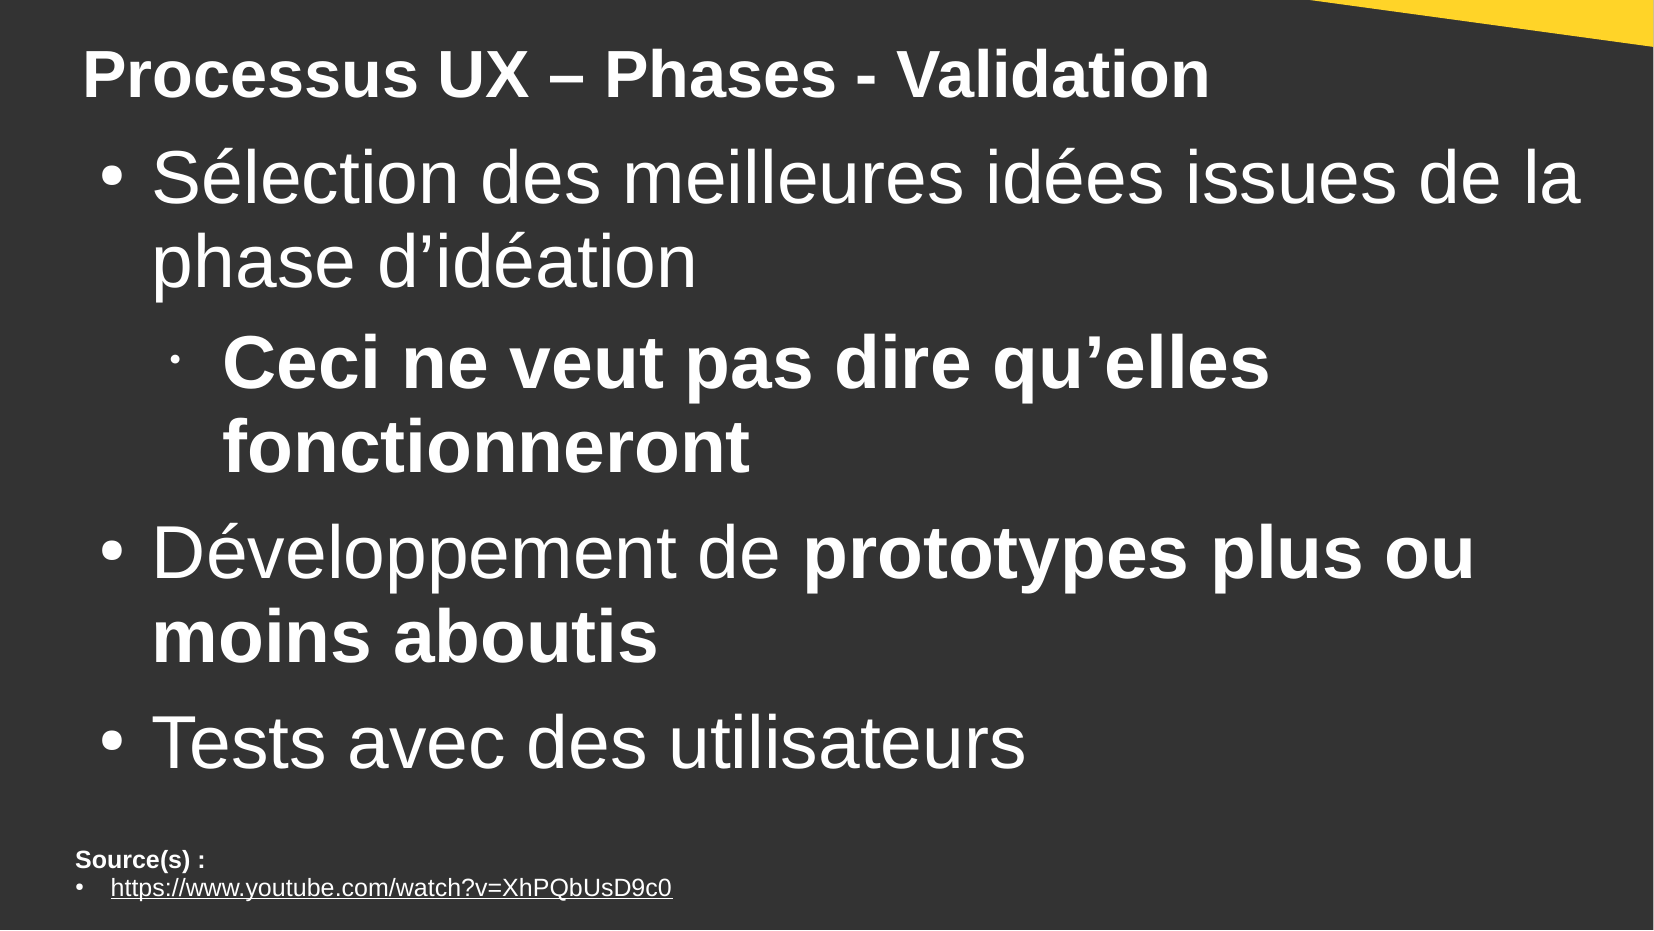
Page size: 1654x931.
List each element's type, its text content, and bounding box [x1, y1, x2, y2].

text_box Source(s) : https://www.youtube.com/watch?v=XhPQbUsD9c0 [60, 838, 1546, 931]
list Sélection des meilleures idées issues de la phase d’idéation Ceci ne veut pas dire qu’elles fonctionneront Développement de prototypes plus ou moins aboutis Tests avec des utilisateurs [80, 135, 1620, 827]
title Processus UX – Phases - Validation [82, 37, 1571, 114]
text_box [1309, 0, 1654, 47]
